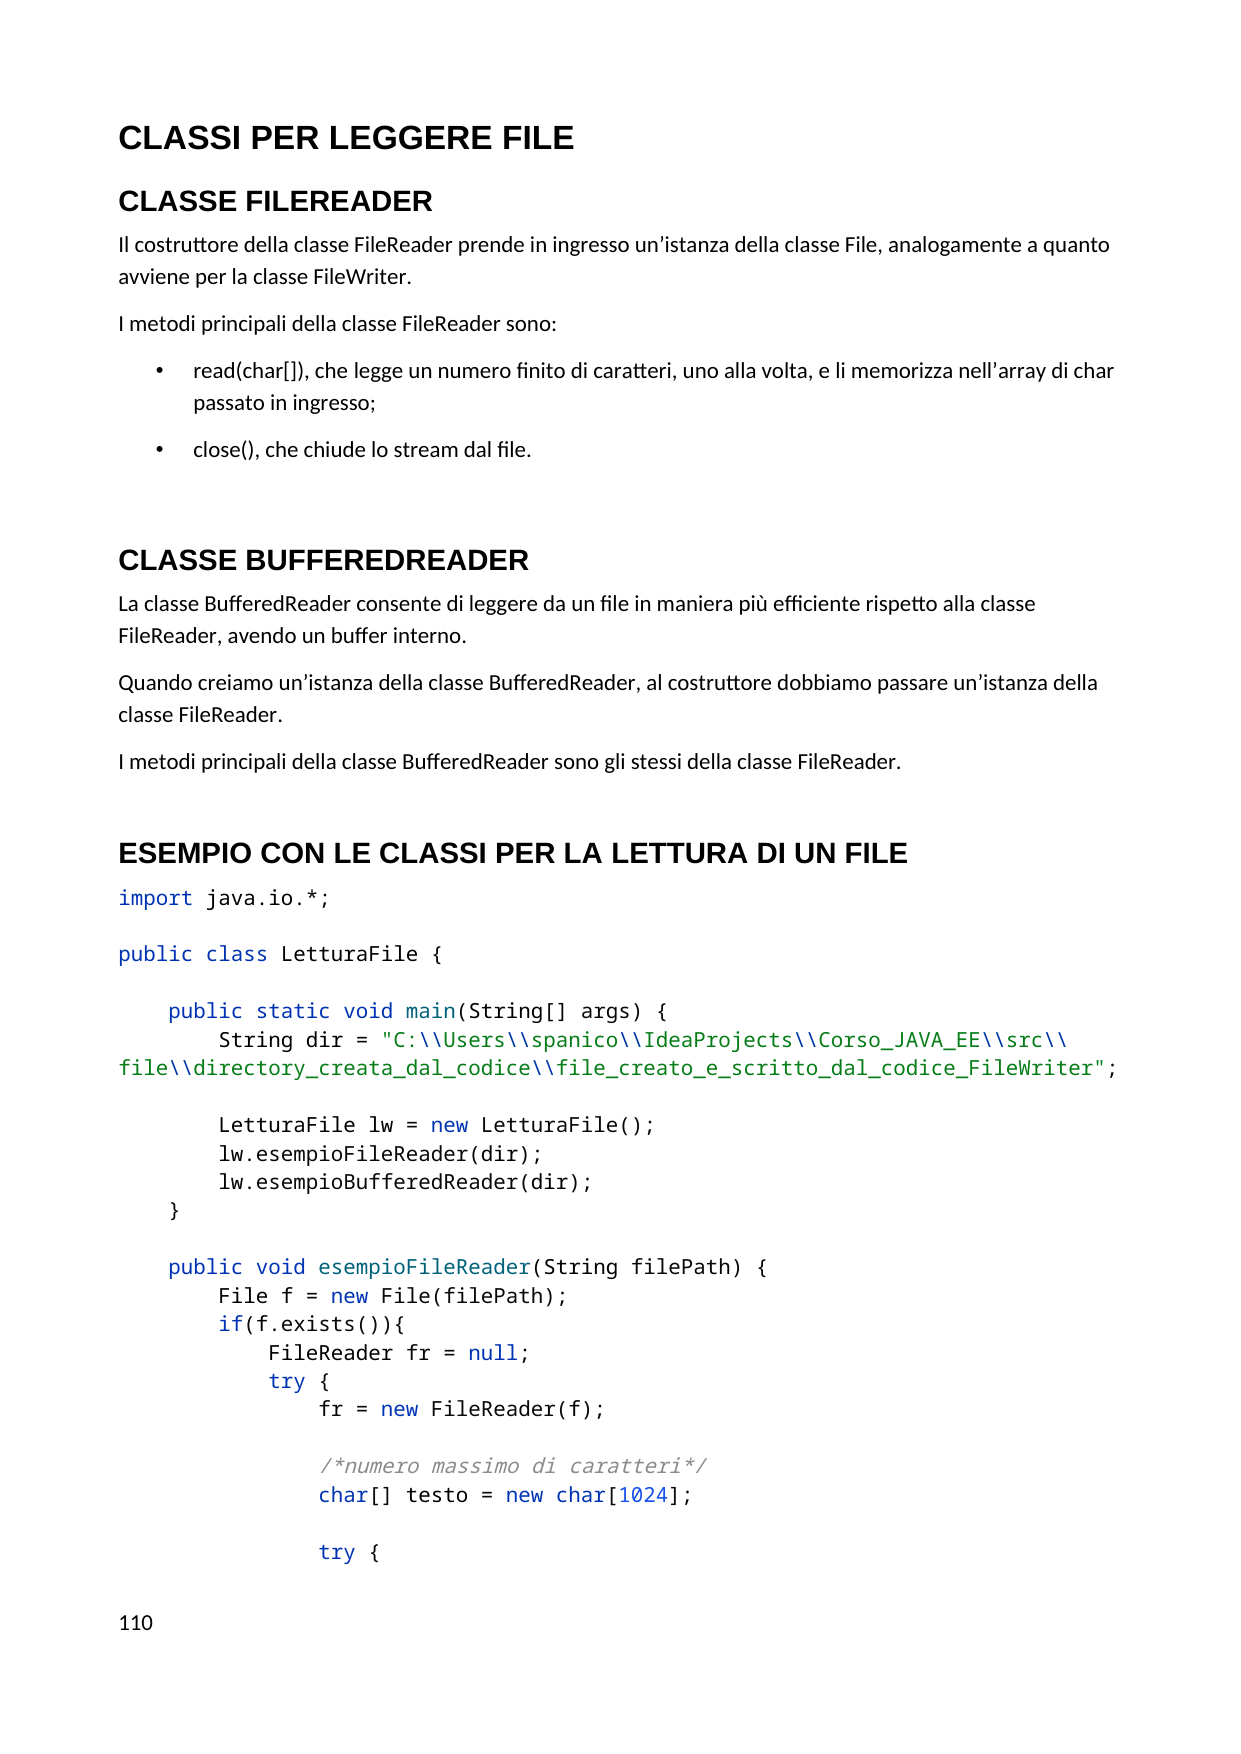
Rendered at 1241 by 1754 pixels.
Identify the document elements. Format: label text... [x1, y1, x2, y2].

text La classe BufferedReader consente di leggere da un file in maniera più efficiente rispetto alla classe FileReader, avendo un buffer interno. [118, 589, 1122, 649]
list read(char[]), che legge un numero finito di caratteri, uno alla volta, e li memorizza nell’array di char passato in ingresso; [156, 356, 1122, 416]
text Quando creiamo un’istanza della classe BufferedReader, al costruttore dobbiamo passare un’istanza della classe FileReader. [118, 668, 1122, 728]
subtitle ESEMPIO CON LE CLASSI PER LA LETTURA DI UN FILE [118, 836, 1122, 870]
subtitle CLASSE BUFFEREDREADER [118, 543, 1122, 577]
subtitle CLASSI PER LEGGERE FILE [118, 118, 1122, 157]
text Il costruttore della classe FileReader prende in ingresso un’istanza della classe File, analogamente a quanto avviene per la classe FileWriter. [118, 230, 1122, 290]
text import java.io.*; public class LetturaFile { public static void main(String[] args) { String dir = "C:\\Users\\spanico\\IdeaProjects\\Corso_JAVA_EE\\src\\file\\directory_creata_dal_codice\\file_creato_e_scritto_dal_codice_FileWriter"; LetturaFile lw = new LetturaFile(); lw.esempioFileReader(dir); lw.esempioBufferedReader(dir); } public void esempioFileReader(String filePath) { File f = new File(filePath); if(f.exists()){ FileReader fr = null; try { fr = new FileReader(f); /*numero massimo di caratteri*/ char[] testo = new char[1024]; try { [118, 883, 1122, 1565]
subtitle CLASSE FILEREADER [118, 184, 1122, 218]
list close(), che chiude lo stream dal file. [156, 435, 1122, 463]
text I metodi principali della classe FileReader sono: [118, 309, 1122, 337]
text I metodi principali della classe BufferedReader sono gli stessi della classe FileReader. [118, 747, 1122, 775]
